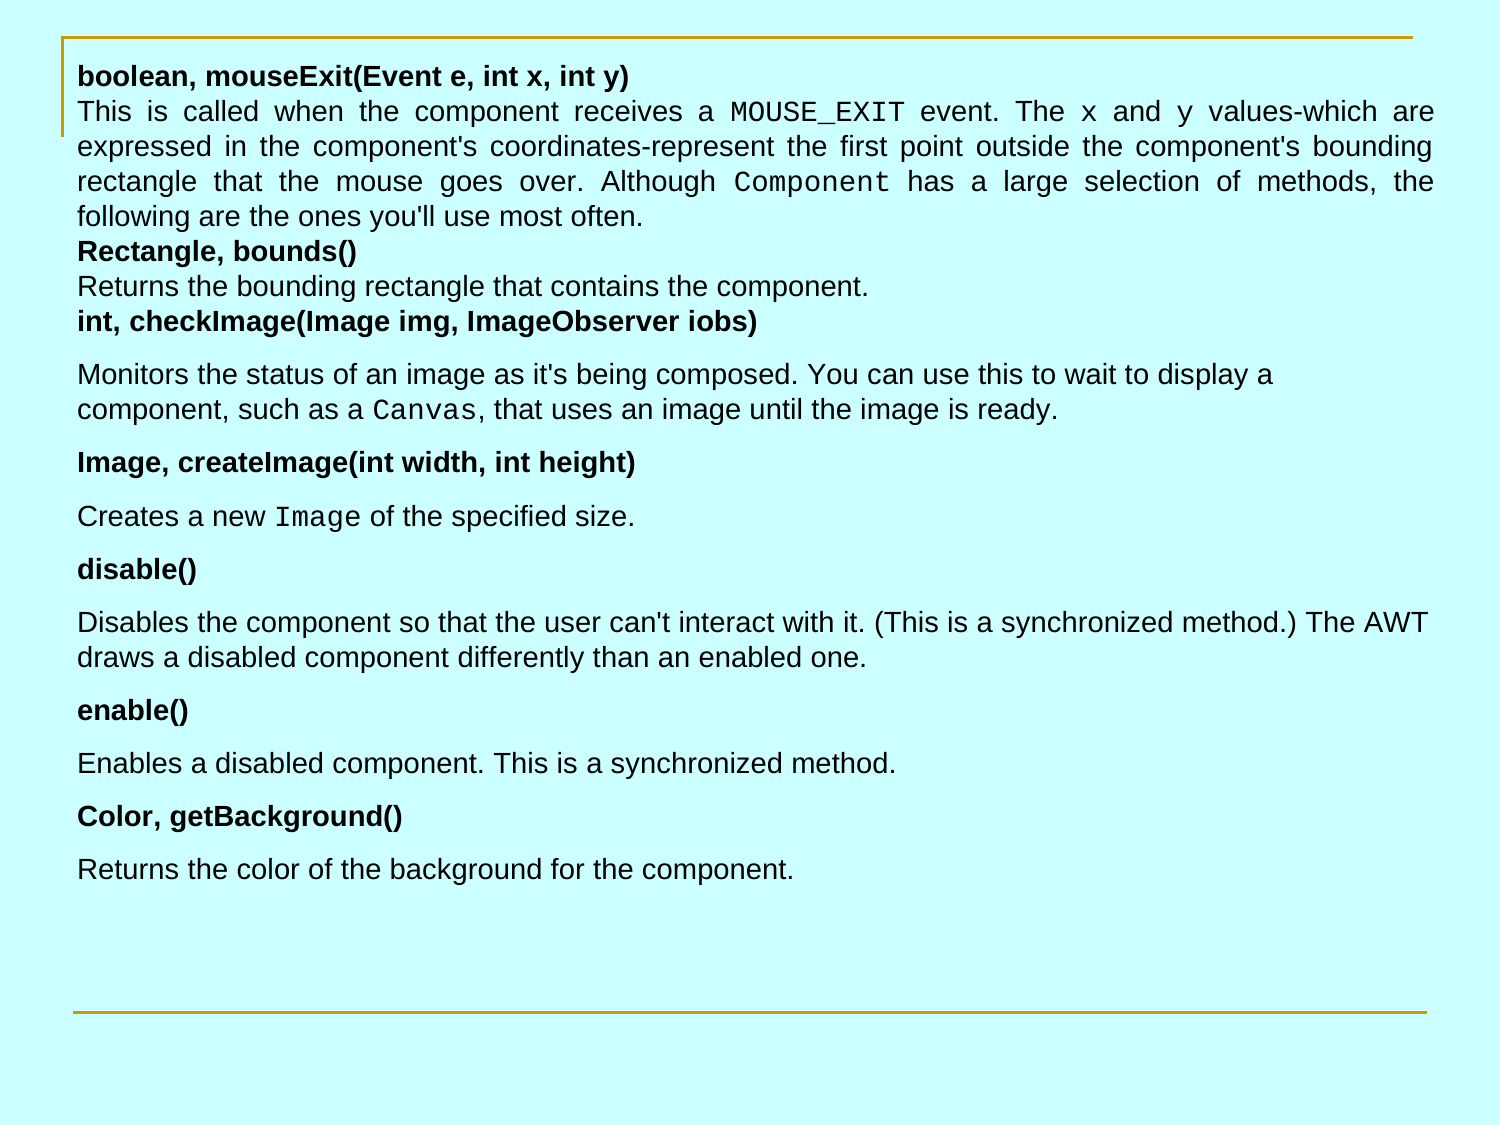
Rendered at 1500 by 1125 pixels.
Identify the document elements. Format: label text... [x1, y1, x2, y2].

text_box boolean, mouseExit(Event e, int x, int y) This is called when the component receives a MOUSE_EXIT event. The x and y values-which are expressed in the component's coordinates-represent the first point outside the component's bounding rectangle that the mouse goes over. Although Component has a large selection of methods, the following are the ones you'll use most often. Rectangle, bounds() Returns the bounding rectangle that contains the component. int, checkImage(Image img, ImageObserver iobs) Monitors the status of an image as it's being composed. You can use this to wait to display a component, such as a Canvas, that uses an image until the image is ready. Image, createImage(int width, int height) Creates a new Image of the specified size. disable() Disables the component so that the user can't interact with it. (This is a synchronized method.) The AWT draws a disabled component differently than an enabled one. enable() Enables a disabled component. This is a synchronized method. Color, getBackground() Returns the color of the background for the component. [62, 49, 1450, 894]
